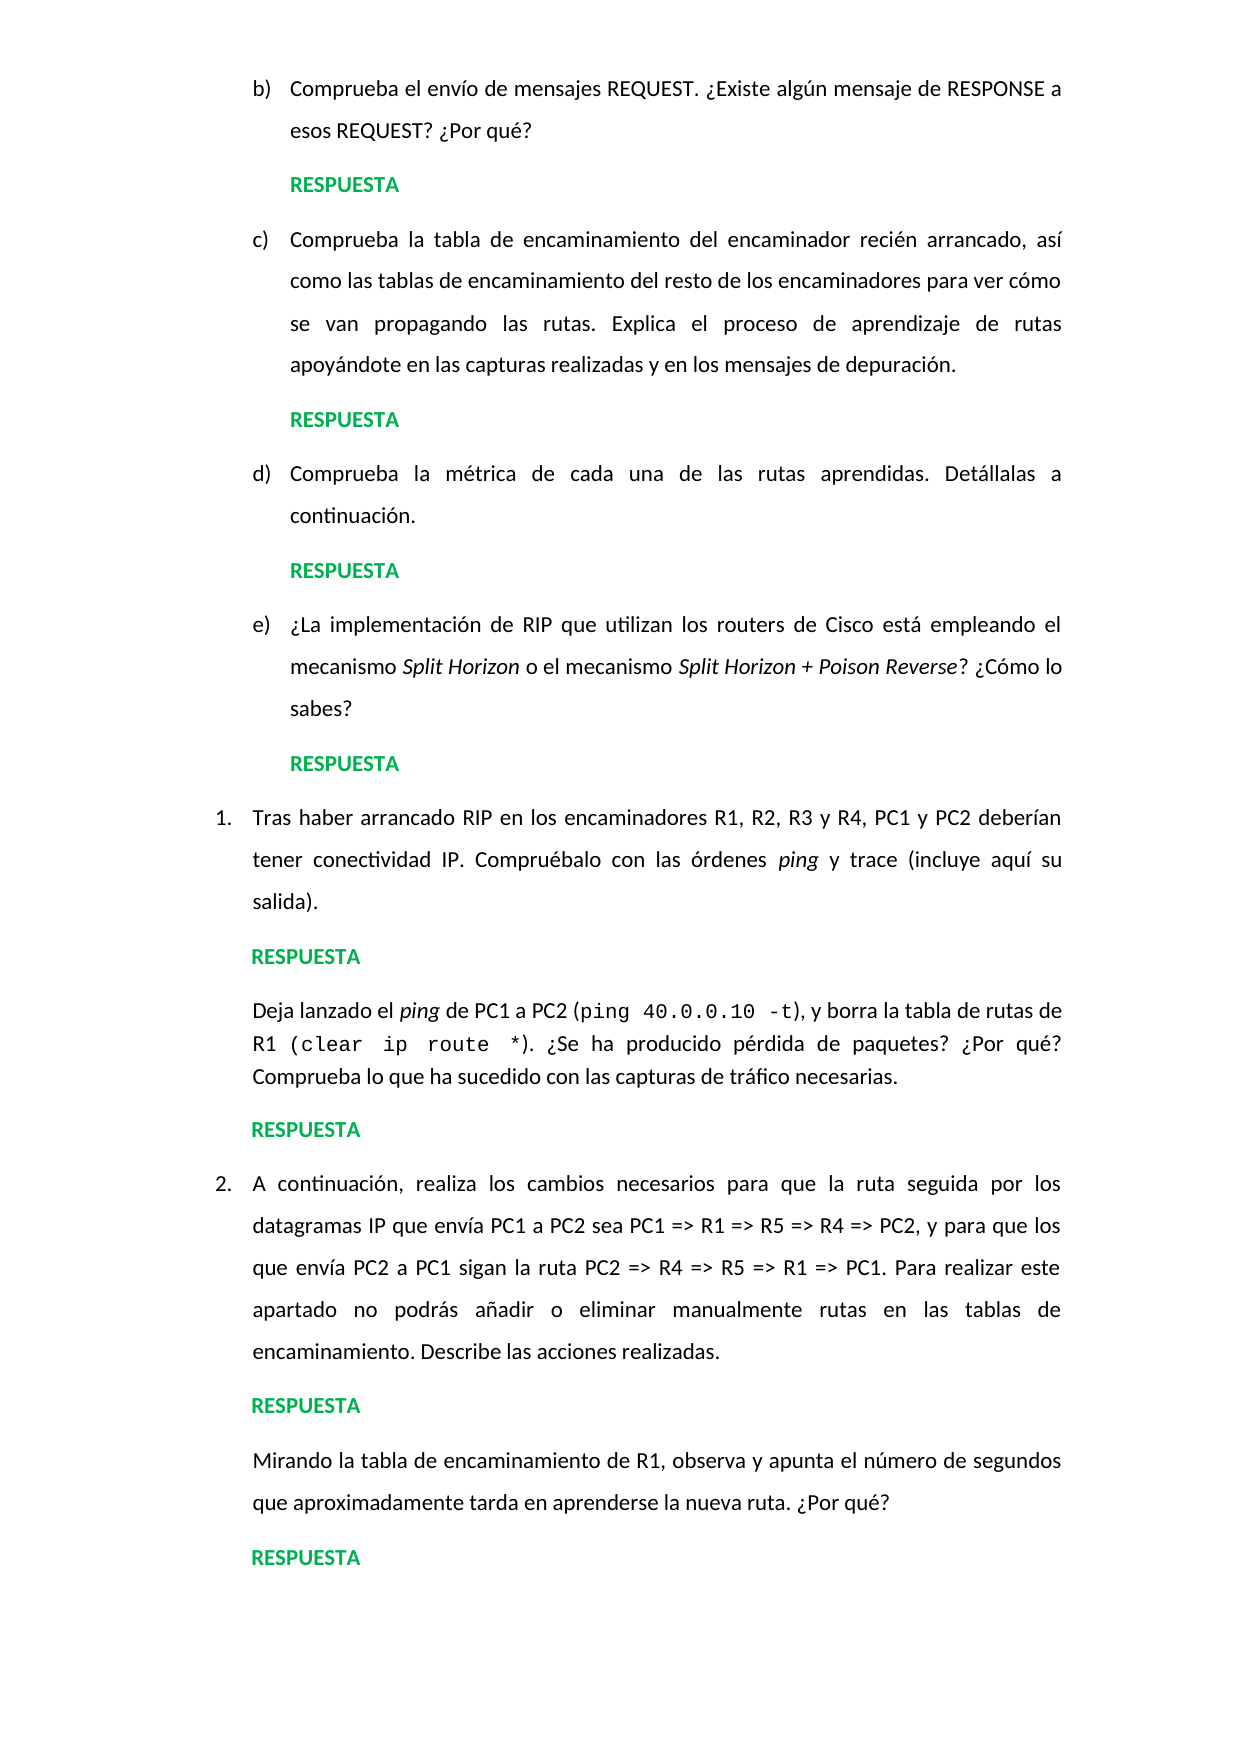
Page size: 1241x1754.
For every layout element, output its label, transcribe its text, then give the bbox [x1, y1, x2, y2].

list Tras haber arrancado RIP en los encaminadores R1, R2, R3 y R4, PC1 y PC2 deberían tener conectividad IP. Compruébalo con las órdenes ping y trace (incluye aquí su salida). [215, 803, 1063, 915]
list Comprueba el envío de mensajes REQUEST. ¿Existe algún mensaje de RESPONSE a esos REQUEST? ¿Por qué? [252, 74, 1063, 144]
text RESPUESTA [290, 749, 1063, 777]
text Mirando la tabla de encaminamiento de R1, observa y apunta el número de segundos que aproximadamente tarda en aprenderse la nueva ruta. ¿Por qué? [252, 1446, 1063, 1516]
text RESPUESTA [290, 556, 1063, 584]
text RESPUESTA [290, 405, 1063, 433]
text RESPUESTA [251, 1543, 1063, 1571]
text RESPUESTA [251, 1392, 1063, 1420]
text RESPUESTA [290, 170, 1063, 198]
list A continuación, realiza los cambios necesarios para que la ruta seguida por los datagramas IP que envía PC1 a PC2 sea PC1 => R1 => R5 => R4 => PC2, y para que los que envía PC2 a PC1 sigan la ruta PC2 => R4 => R5 => R1 => PC1. Para realizar este apartado no podrás añadir o eliminar manualmente rutas en las tablas de encaminamiento. Describe las acciones realizadas. [215, 1169, 1063, 1365]
list ¿La implementación de RIP que utilizan los routers de Cisco está empleando el mecanismo Split Horizon o el mecanismo Split Horizon + Poison Reverse? ¿Cómo lo sabes? [252, 611, 1063, 722]
list Comprueba la tabla de encaminamiento del encaminador recién arrancado, así como las tablas de encaminamiento del resto de los encaminadores para ver cómo se van propagando las rutas. Explica el proceso de aprendizaje de rutas apoyándote en las capturas realizadas y en los mensajes de depuración. [252, 225, 1063, 379]
text RESPUESTA [251, 1115, 1063, 1143]
text Deja lanzado el ping de PC1 a PC2 (ping 40.0.0.10 -t), y borra la tabla de rutas de R1 (clear ip route *). ¿Se ha producido pérdida de paquetes? ¿Por qué? Comprueba lo que ha sucedido con las capturas de tráfico necesarias. [252, 996, 1063, 1090]
list Comprueba la métrica de cada una de las rutas aprendidas. Detállalas a continuación. [252, 459, 1063, 529]
text RESPUESTA [251, 942, 1063, 970]
